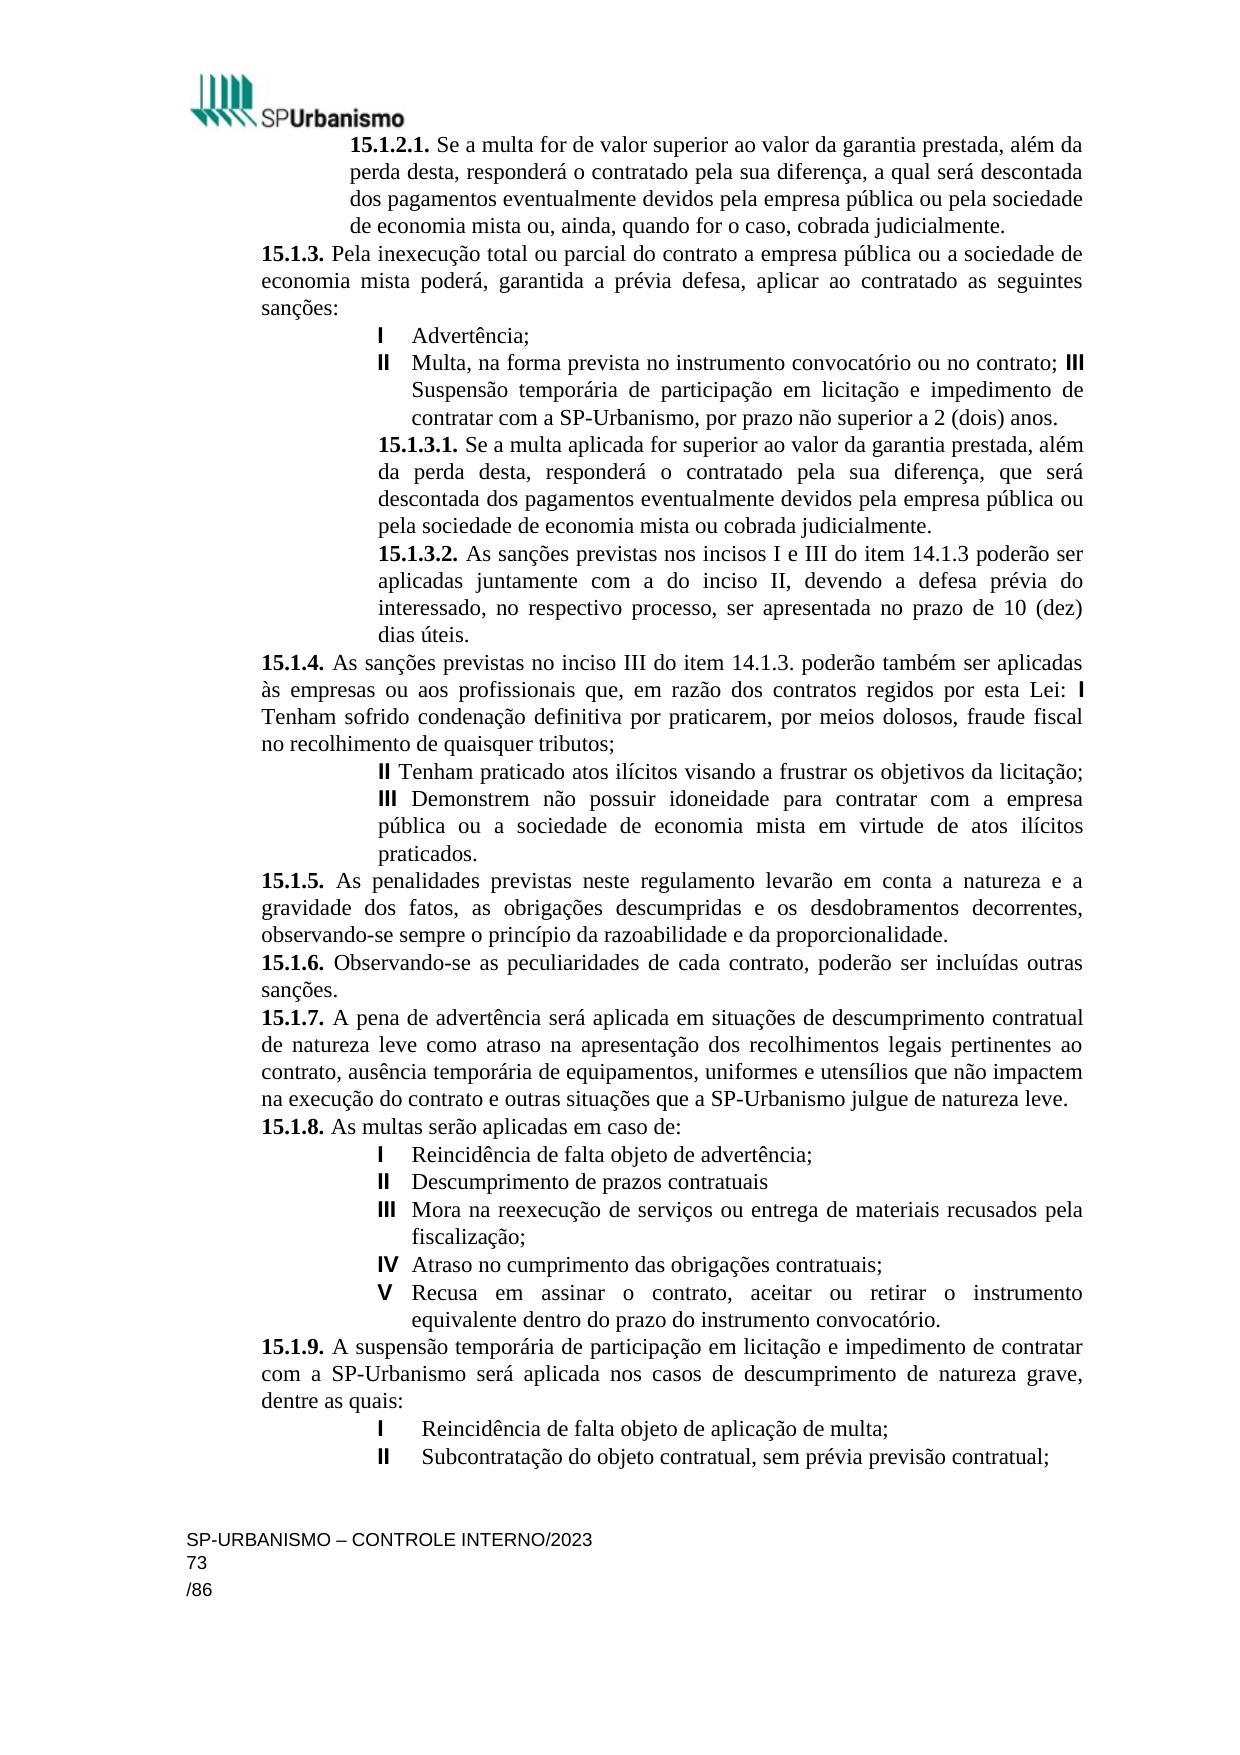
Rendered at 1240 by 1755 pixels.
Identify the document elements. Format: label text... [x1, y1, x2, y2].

list Mora na reexecução de serviços ou entrega de materiais recusados pela fiscalização; [377, 1196, 1084, 1249]
list Advertência; [377, 322, 1084, 348]
list Reincidência de falta objeto de advertência; [377, 1141, 1084, 1167]
list Descumprimento de prazos contratuais [377, 1168, 1084, 1195]
text 15.1.4. As sanções previstas no inciso III do item 14.1.3. poderão também ser aplicadas às empresas ou aos profissionais que, em razão dos contratos regidos por esta Lei: I Tenham sofrido condenação definitiva por praticarem, por meios dolosos, fraude fiscal no recolhimento de quaisquer tributos; [261, 649, 1084, 757]
text II Tenham praticado atos ilícitos visando a frustrar os objetivos da licitação; III Demonstrem não possuir idoneidade para contratar com a empresa pública ou a sociedade de economia mista em virtude de atos ilícitos praticados. [378, 758, 1084, 866]
text 15.1.3.2. As sanções previstas nos incisos I e III do item 14.1.3 poderão ser aplicadas juntamente com a do inciso II, devendo a defesa prévia do interessado, no respectivo processo, ser apresentada no prazo de 10 (dez) dias úteis. [378, 540, 1084, 648]
text 15.1.2.1. Se a multa for de valor superior ao valor da garantia prestada, além da perda desta, responderá o contratado pela sua diferença, a qual será descontada dos pagamentos eventualmente devidos pela empresa pública ou pela sociedade de economia mista ou, ainda, quando for o caso, cobrada judicialmente. [349, 131, 1084, 238]
list Recusa em assinar o contrato, aceitar ou retirar o instrumento equivalente dentro do prazo do instrumento convocatório. [377, 1278, 1084, 1332]
list Reincidência de falta objeto de aplicação de multa; [377, 1415, 1084, 1442]
list Atraso no cumprimento das obrigações contratuais; [377, 1251, 1084, 1277]
text 15.1.3.1. Se a multa aplicada for superior ao valor da garantia prestada, além da perda desta, responderá o contratado pela sua diferença, que será descontada dos pagamentos eventualmente devidos pela empresa pública ou pela sociedade de economia mista ou cobrada judicialmente. [378, 431, 1084, 539]
text 15.1.9. A suspensão temporária de participação em licitação e impedimento de contratar com a SP-Urbanismo será aplicada nos casos de descumprimento de natureza grave, dentre as quais: [261, 1333, 1084, 1414]
list Multa, na forma prevista no instrumento convocatório ou no contrato; III Suspensão temporária de participação em licitação e impedimento de contratar com a SP-Urbanismo, por prazo não superior a 2 (dois) anos. [377, 349, 1084, 430]
text 15.1.8. As multas serão aplicadas em caso de: [261, 1113, 1084, 1139]
text 15.1.5. As penalidades previstas neste regulamento levarão em conta a natureza e a gravidade dos fatos, as obrigações descumpridas e os desdobramentos decorrentes, observando-se sempre o princípio da razoabilidade e da proporcionalidade. [261, 867, 1084, 948]
text 15.1.6. Observando-se as peculiaridades de cada contrato, poderão ser incluídas outras sanções. [261, 949, 1084, 1003]
text 15.1.7. A pena de advertência será aplicada em situações de descumprimento contratual de natureza leve como atraso na apresentação dos recolhimentos legais pertinentes ao contrato, ausência temporária de equipamentos, uniformes e utensílios que não impactem na execução do contrato e outras situações que a SP-Urbanismo julgue de natureza leve. [261, 1004, 1084, 1112]
list Subcontratação do objeto contratual, sem prévia previsão contratual; [377, 1443, 1084, 1469]
text 15.1.3. Pela inexecução total ou parcial do contrato a empresa pública ou a sociedade de economia mista poderá, garantida a prévia defesa, aplicar ao contratado as seguintes sanções: [261, 240, 1084, 320]
